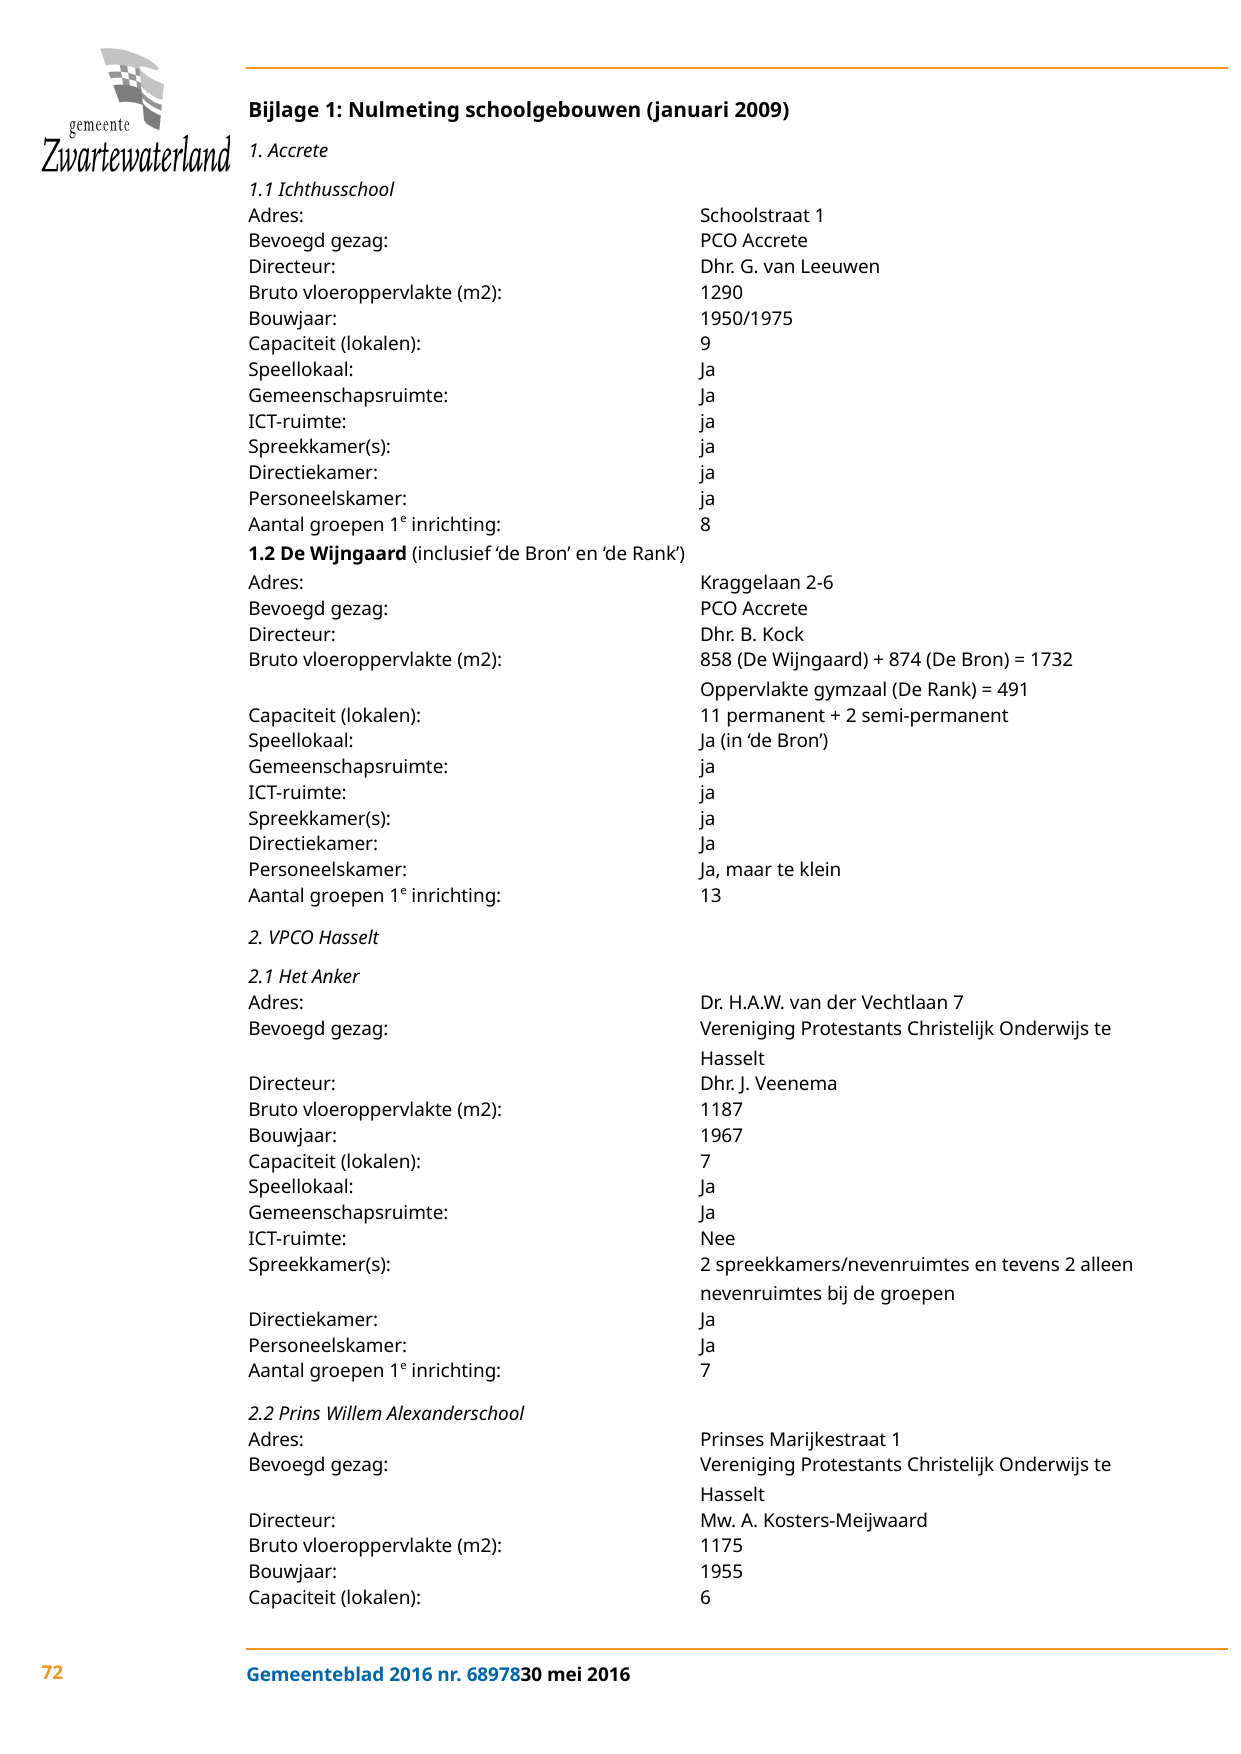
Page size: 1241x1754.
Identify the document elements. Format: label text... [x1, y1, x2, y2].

table_cell PCO Accrete [700, 595, 1152, 621]
table_cell PCO Accrete [700, 228, 1152, 253]
table_cell Bevoegd gezag: [248, 228, 700, 253]
table_cell 1967 [700, 1122, 1152, 1148]
table_cell Ja, maar te klein [700, 856, 1152, 882]
table_cell Ja [700, 356, 1152, 382]
text 1.2 De Wijngaard (inclusief ‘de Bron’ en ‘de Rank’) [248, 540, 1152, 565]
table_cell Directeur: [248, 1507, 700, 1533]
table_cell ja [700, 459, 1152, 485]
table_cell ICT-ruimte: [248, 408, 700, 433]
table_cell Directeur: [248, 1071, 700, 1096]
table_cell Ja [700, 1199, 1152, 1225]
table_cell Bruto vloeroppervlakte (m2): [248, 647, 700, 702]
table_cell 9 [700, 331, 1152, 356]
table_cell Ja [700, 1332, 1152, 1357]
table_cell Ja [700, 1174, 1152, 1199]
table_cell 7 [700, 1358, 1152, 1383]
table_cell 1175 [700, 1533, 1152, 1558]
table_cell Directiekamer: [248, 831, 700, 856]
table_cell Mw. A. Kosters-Meijwaard [700, 1507, 1152, 1533]
table_cell 11 permanent + 2 semi-permanent [700, 702, 1152, 728]
table_cell Directiekamer: [248, 1306, 700, 1332]
table_cell Aantal groepen 1e inrichting: [248, 1358, 700, 1383]
table_cell Vereniging Protestants Christelijk Onderwijs te Hasselt [700, 1015, 1152, 1071]
table_cell Dhr. J. Veenema [700, 1071, 1152, 1096]
table_cell Spreekkamer(s): [248, 434, 700, 459]
table_cell Directeur: [248, 254, 700, 279]
table_cell Personeelskamer: [248, 1332, 700, 1357]
table_cell Bevoegd gezag: [248, 1015, 700, 1071]
table_cell Aantal groepen 1e inrichting: [248, 511, 700, 536]
table_cell Bruto vloeroppervlakte (m2): [248, 1096, 700, 1122]
table_cell Capaciteit (lokalen): [248, 1584, 700, 1610]
text 2.2 Prins Willem Alexanderschool [248, 1400, 1152, 1426]
table_cell Dhr. G. van Leeuwen [700, 254, 1152, 279]
table_cell Ja [700, 382, 1152, 408]
table_cell Nee [700, 1225, 1152, 1251]
table_cell Aantal groepen 1e inrichting: [248, 882, 700, 908]
table_cell Dhr. B. Kock [700, 621, 1152, 647]
table_cell 2 spreekkamers/nevenruimtes en tevens 2 alleen nevenruimtes bij de groepen [700, 1251, 1152, 1306]
table_cell Bruto vloeroppervlakte (m2): [248, 1533, 700, 1558]
table_cell Bouwjaar: [248, 305, 700, 331]
table_cell Bevoegd gezag: [248, 1452, 700, 1507]
table_cell Capaciteit (lokalen): [248, 331, 700, 356]
table_cell Spreekkamer(s): [248, 805, 700, 831]
table_header Adres: [248, 1426, 700, 1452]
table_cell ICT-ruimte: [248, 779, 700, 805]
table_cell ja [700, 434, 1152, 459]
table_cell 8 [700, 511, 1152, 536]
table_cell Speellokaal: [248, 1174, 700, 1199]
table_cell 6 [700, 1584, 1152, 1610]
table_cell ja [700, 779, 1152, 805]
table_cell ja [700, 485, 1152, 511]
table_cell ja [700, 753, 1152, 779]
table_cell Gemeenschapsruimte: [248, 1199, 700, 1225]
table_cell 1950/1975 [700, 305, 1152, 331]
table_cell ja [700, 805, 1152, 831]
table_cell Spreekkamer(s): [248, 1251, 700, 1306]
table_cell Vereniging Protestants Christelijk Onderwijs te Hasselt [700, 1452, 1152, 1507]
table_cell Bevoegd gezag: [248, 595, 700, 621]
table_cell Gemeenschapsruimte: [248, 753, 700, 779]
picture [41, 47, 231, 172]
table_cell Directiekamer: [248, 459, 700, 485]
table_header Adres: [248, 569, 700, 595]
table_cell 7 [700, 1148, 1152, 1173]
table_header Adres: [248, 990, 700, 1015]
table_cell ja [700, 408, 1152, 433]
table_cell 1290 [700, 279, 1152, 305]
table_cell Personeelskamer: [248, 485, 700, 511]
table_cell Capaciteit (lokalen): [248, 702, 700, 728]
table_cell Speellokaal: [248, 356, 700, 382]
table_cell ICT-ruimte: [248, 1225, 700, 1251]
table_cell Bruto vloeroppervlakte (m2): [248, 279, 700, 305]
table_cell 1187 [700, 1096, 1152, 1122]
table_cell 13 [700, 882, 1152, 908]
table_header Prinses Marijkestraat 1 [700, 1426, 1152, 1452]
table_cell Bouwjaar: [248, 1122, 700, 1148]
text 1. Accrete [248, 137, 1152, 163]
table_cell 1955 [700, 1558, 1152, 1584]
table_header Dr. H.A.W. van der Vechtlaan 7 [700, 990, 1152, 1015]
text 1.1 Ichthusschool [248, 176, 1152, 202]
table_header Adres: [248, 202, 700, 228]
text 2. VPCO Hasselt [248, 924, 1152, 950]
table_header Kraggelaan 2-6 [700, 569, 1152, 595]
table_cell Personeelskamer: [248, 856, 700, 882]
table_cell Capaciteit (lokalen): [248, 1148, 700, 1173]
table_cell Directeur: [248, 621, 700, 647]
table_cell Gemeenschapsruimte: [248, 382, 700, 408]
text Bijlage 1: Nulmeting schoolgebouwen (januari 2009) [248, 95, 1152, 123]
table_cell Ja [700, 831, 1152, 856]
text 2.1 Het Anker [248, 964, 1152, 989]
table_cell Bouwjaar: [248, 1558, 700, 1584]
table_cell Speellokaal: [248, 728, 700, 753]
table_header Schoolstraat 1 [700, 202, 1152, 228]
table_cell 858 (De Wijngaard) + 874 (De Bron) = 1732 Oppervlakte gymzaal (De Rank) = 491 [700, 647, 1152, 702]
table_cell Ja [700, 1306, 1152, 1332]
table_cell Ja (in ‘de Bron’) [700, 728, 1152, 753]
